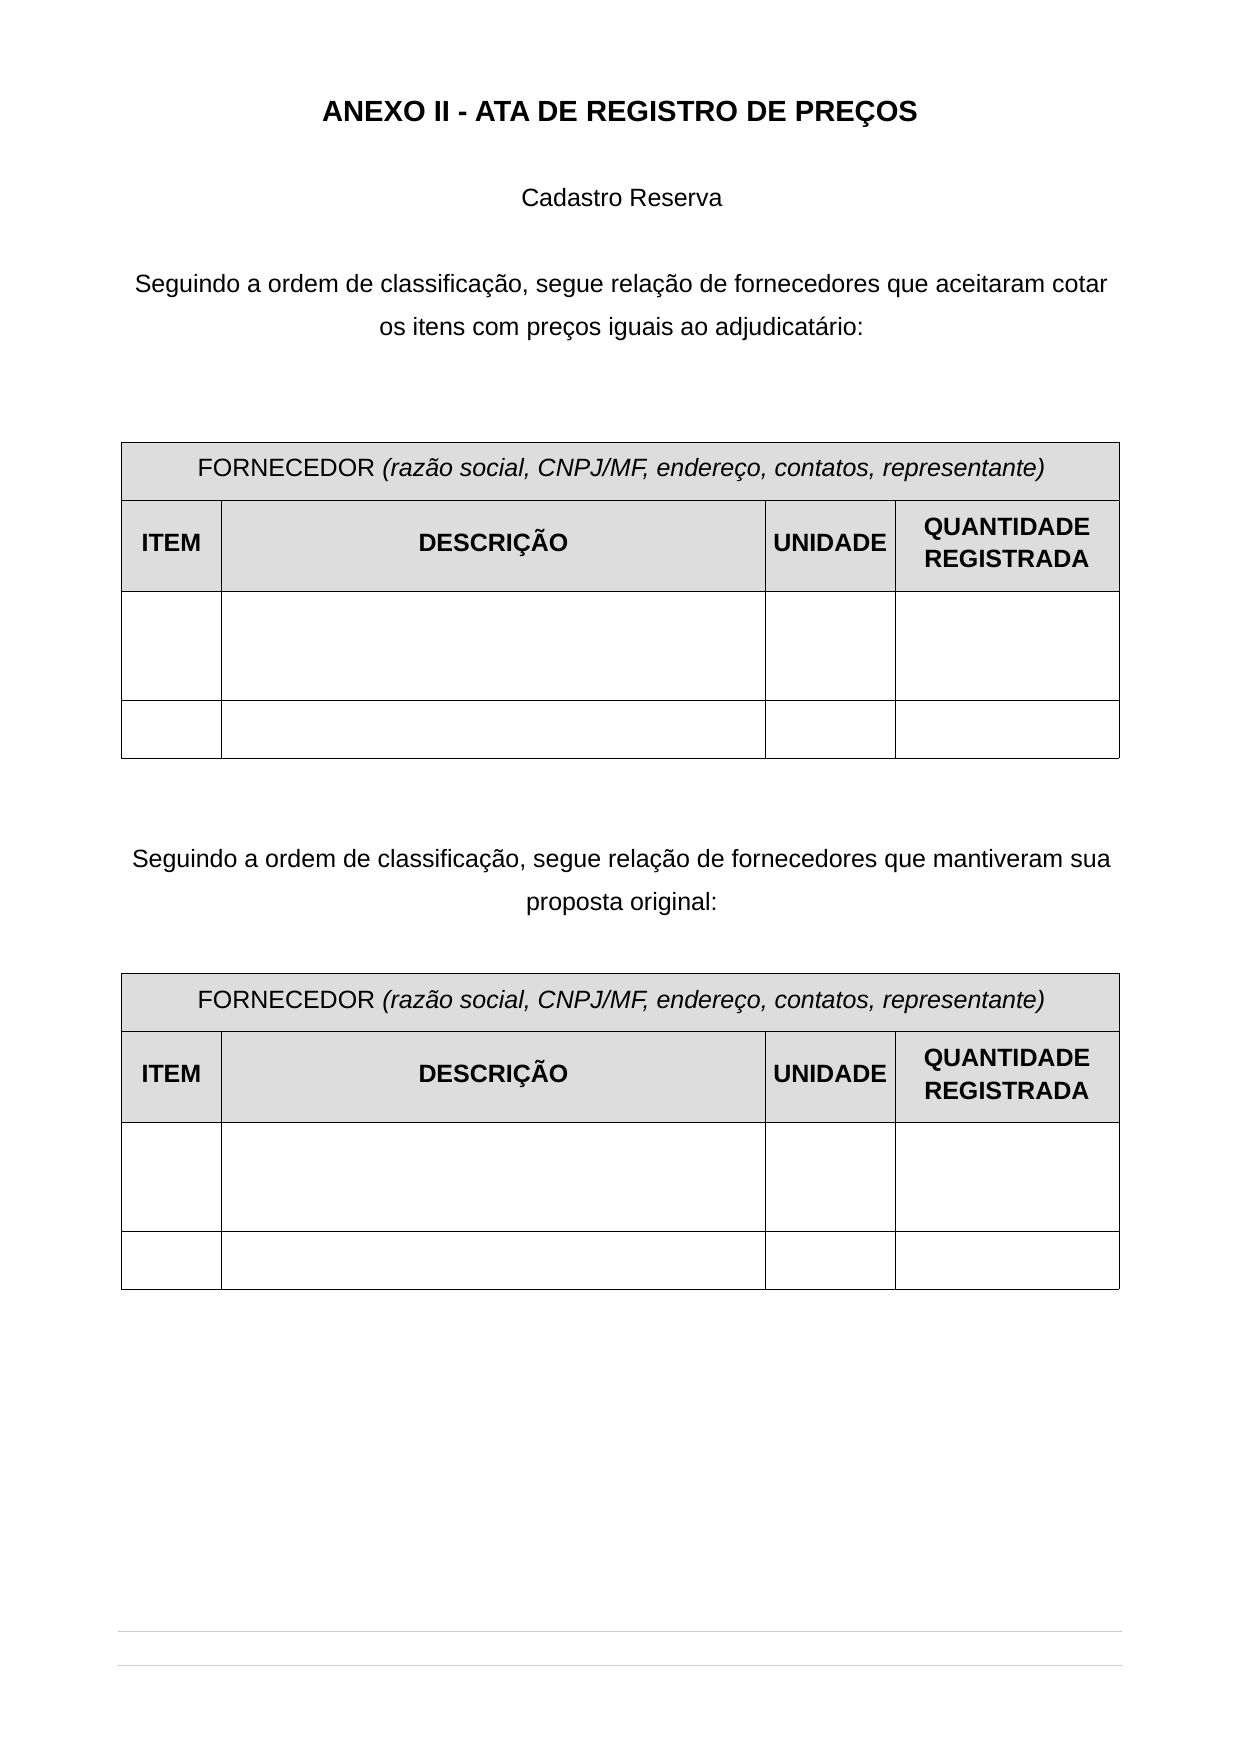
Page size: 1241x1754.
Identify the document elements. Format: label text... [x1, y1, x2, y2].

table_cell [122, 701, 221, 757]
table_cell ITEM [122, 501, 221, 591]
table_cell [896, 701, 1119, 757]
table_cell [222, 701, 765, 757]
table_cell [122, 592, 221, 699]
table_cell [122, 1232, 221, 1289]
text Seguindo a ordem de classificação, segue relação de fornecedores que aceitaram cotar os itens com preços iguais ao adjudicatário: [118, 269, 1125, 341]
table_cell QUANTIDADE REGISTRADA [896, 1032, 1119, 1122]
table_cell [222, 592, 765, 699]
table_cell QUANTIDADE REGISTRADA [896, 501, 1119, 591]
table_cell DESCRIÇÃO [222, 501, 765, 591]
table_cell DESCRIÇÃO [222, 1032, 765, 1122]
text Cadastro Reserva [118, 183, 1125, 212]
table_cell UNIDADE [766, 501, 895, 591]
table_cell [766, 701, 895, 757]
table_cell [896, 1123, 1119, 1231]
table_header FORNECEDOR (razão social, CNPJ/MF, endereço, contatos, representante) [122, 974, 1119, 1031]
table_cell [122, 1123, 221, 1231]
table_cell [222, 1232, 765, 1289]
table_cell [766, 592, 895, 699]
table_cell [766, 1123, 895, 1231]
table_cell [222, 1123, 765, 1231]
table_cell [896, 1232, 1119, 1289]
table_header FORNECEDOR (razão social, CNPJ/MF, endereço, contatos, representante) [122, 443, 1119, 500]
table_cell UNIDADE [766, 1032, 895, 1122]
text Seguindo a ordem de classificação, segue relação de fornecedores que mantiveram sua proposta original: [118, 844, 1125, 916]
table_cell [766, 1232, 895, 1289]
table_cell ITEM [122, 1032, 221, 1122]
table_cell [896, 592, 1119, 699]
text ANEXO II - ATA DE REGISTRO DE PREÇOS [118, 94, 1122, 128]
